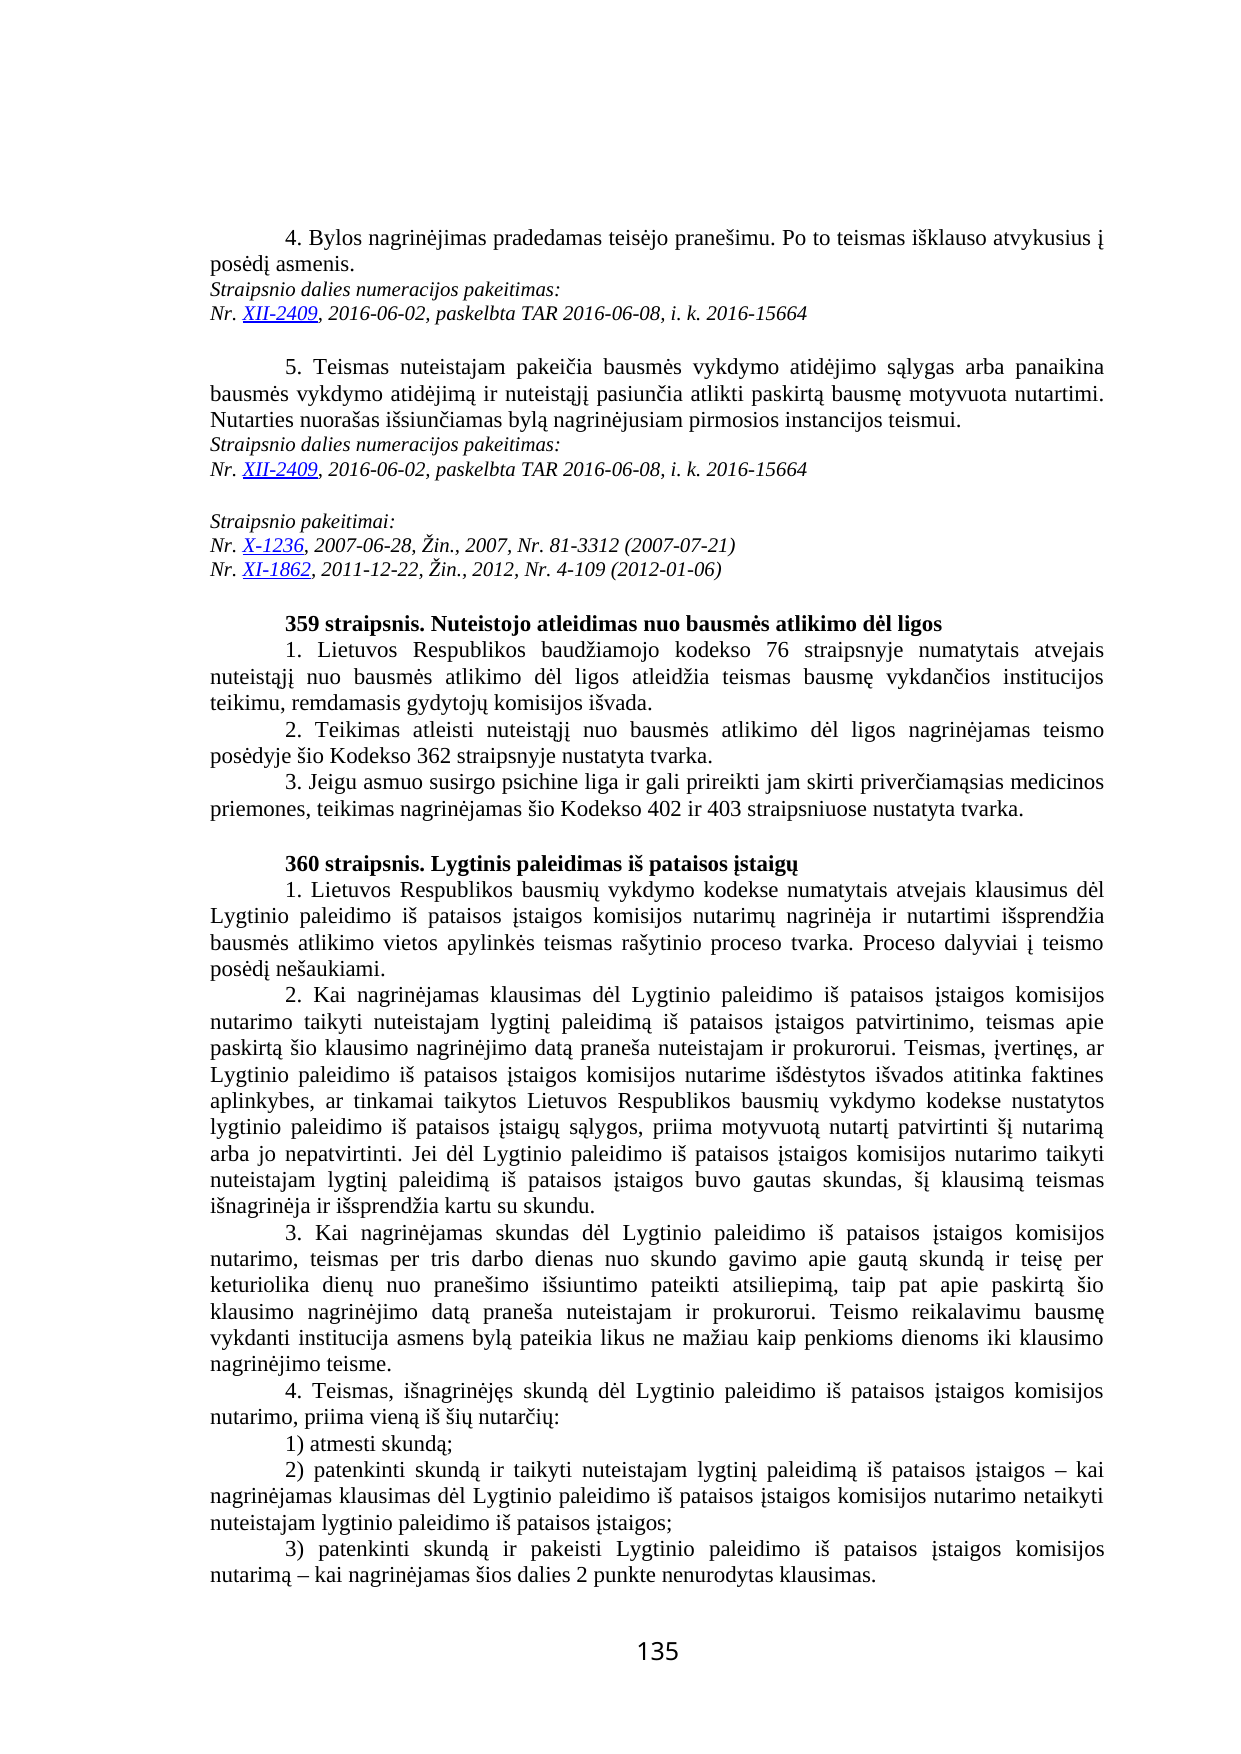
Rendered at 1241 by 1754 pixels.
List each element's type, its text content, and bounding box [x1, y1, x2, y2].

text 3) patenkinti skundą ir pakeisti Lygtinio paleidimo iš pataisos įstaigos komisijos nutarimą – kai nagrinėjamas šios dalies 2 punkte nenurodytas klausimas. [210, 1535, 1106, 1588]
text 360 straipsnis. Lygtinis paleidimas iš pataisos įstaigų [210, 850, 1106, 876]
text Nr. XI-1862, 2011-12-22, Žin., 2012, Nr. 4-109 (2012-01-06) [210, 557, 1106, 581]
text 3. Jeigu asmuo susirgo psichine liga ir gali prireikti jam skirti priverčiamąsias medicinos priemones, teikimas nagrinėjamas šio Kodekso 402 ir 403 straipsniuose nustatyta tvarka. [210, 768, 1106, 821]
text 4. Bylos nagrinėjimas pradedamas teisėjo pranešimu. Po to teismas išklauso atvykusius į posėdį asmenis. [210, 224, 1106, 276]
text 1. Lietuvos Respublikos baudžiamojo kodekso 76 straipsnyje numatytais atvejais nuteistąjį nuo bausmės atlikimo dėl ligos atleidžia teismas bausmę vykdančios institucijos teikimu, remdamasis gydytojų komisijos išvada. [210, 637, 1106, 716]
text Straipsnio pakeitimai: [210, 509, 1106, 533]
text 5. Teismas nuteistajam pakeičia bausmės vykdymo atidėjimo sąlygas arba panaikina bausmės vykdymo atidėjimą ir nuteistąjį pasiunčia atlikti paskirtą bausmę motyvuota nutartimi. Nutarties nuorašas išsiunčiamas bylą nagrinėjusiam pirmosios instancijos teismui. [210, 353, 1106, 432]
text Nr. XII-2409, 2016-06-02, paskelbta TAR 2016-06-08, i. k. 2016-15664 [210, 301, 1106, 324]
text 1) atmesti skundą; [210, 1429, 1106, 1456]
text Straipsnio dalies numeracijos pakeitimas: [210, 432, 1106, 456]
text 1. Lietuvos Respublikos bausmių vykdymo kodekse numatytais atvejais klausimus dėl Lygtinio paleidimo iš pataisos įstaigos komisijos nutarimų nagrinėja ir nutartimi išsprendžia bausmės atlikimo vietos apylinkės teismas rašytinio proceso tvarka. Proceso dalyviai į teismo posėdį nešaukiami. [210, 876, 1106, 982]
text 4. Teismas, išnagrinėjęs skundą dėl Lygtinio paleidimo iš pataisos įstaigos komisijos nutarimo, priima vieną iš šių nutarčių: [210, 1377, 1106, 1429]
text 359 straipsnis. Nuteistojo atleidimas nuo bausmės atlikimo dėl ligos [210, 610, 1106, 637]
text 2. Teikimas atleisti nuteistąjį nuo bausmės atlikimo dėl ligos nagrinėjamas teismo posėdyje šio Kodekso 362 straipsnyje nustatyta tvarka. [210, 716, 1106, 768]
text Nr. XII-2409, 2016-06-02, paskelbta TAR 2016-06-08, i. k. 2016-15664 [210, 456, 1106, 481]
text Straipsnio dalies numeracijos pakeitimas: [210, 276, 1106, 301]
text 3. Kai nagrinėjamas skundas dėl Lygtinio paleidimo iš pataisos įstaigos komisijos nutarimo, teismas per tris darbo dienas nuo skundo gavimo apie gautą skundą ir teisę per keturiolika dienų nuo pranešimo išsiuntimo pateikti atsiliepimą, taip pat apie paskirtą šio klausimo nagrinėjimo datą praneša nuteistajam ir prokurorui. Teismo reikalavimu bausmę vykdanti institucija asmens bylą pateikia likus ne mažiau kaip penkioms dienoms iki klausimo nagrinėjimo teisme. [210, 1219, 1106, 1377]
text Nr. X-1236, 2007-06-28, Žin., 2007, Nr. 81-3312 (2007-07-21) [210, 533, 1106, 557]
text 2. Kai nagrinėjamas klausimas dėl Lygtinio paleidimo iš pataisos įstaigos komisijos nutarimo taikyti nuteistajam lygtinį paleidimą iš pataisos įstaigos patvirtinimo, teismas apie paskirtą šio klausimo nagrinėjimo datą praneša nuteistajam ir prokurorui. Teismas, įvertinęs, ar Lygtinio paleidimo iš pataisos įstaigos komisijos nutarime išdėstytos išvados atitinka faktines aplinkybes, ar tinkamai taikytos Lietuvos Respublikos bausmių vykdymo kodekse nustatytos lygtinio paleidimo iš pataisos įstaigų sąlygos, priima motyvuotą nutartį patvirtinti šį nutarimą arba jo nepatvirtinti. Jei dėl Lygtinio paleidimo iš pataisos įstaigos komisijos nutarimo taikyti nuteistajam lygtinį paleidimą iš pataisos įstaigos buvo gautas skundas, šį klausimą teismas išnagrinėja ir išsprendžia kartu su skundu. [210, 982, 1106, 1219]
text 2) patenkinti skundą ir taikyti nuteistajam lygtinį paleidimą iš pataisos įstaigos – kai nagrinėjamas klausimas dėl Lygtinio paleidimo iš pataisos įstaigos komisijos nutarimo netaikyti nuteistajam lygtinio paleidimo iš pataisos įstaigos; [210, 1456, 1106, 1535]
